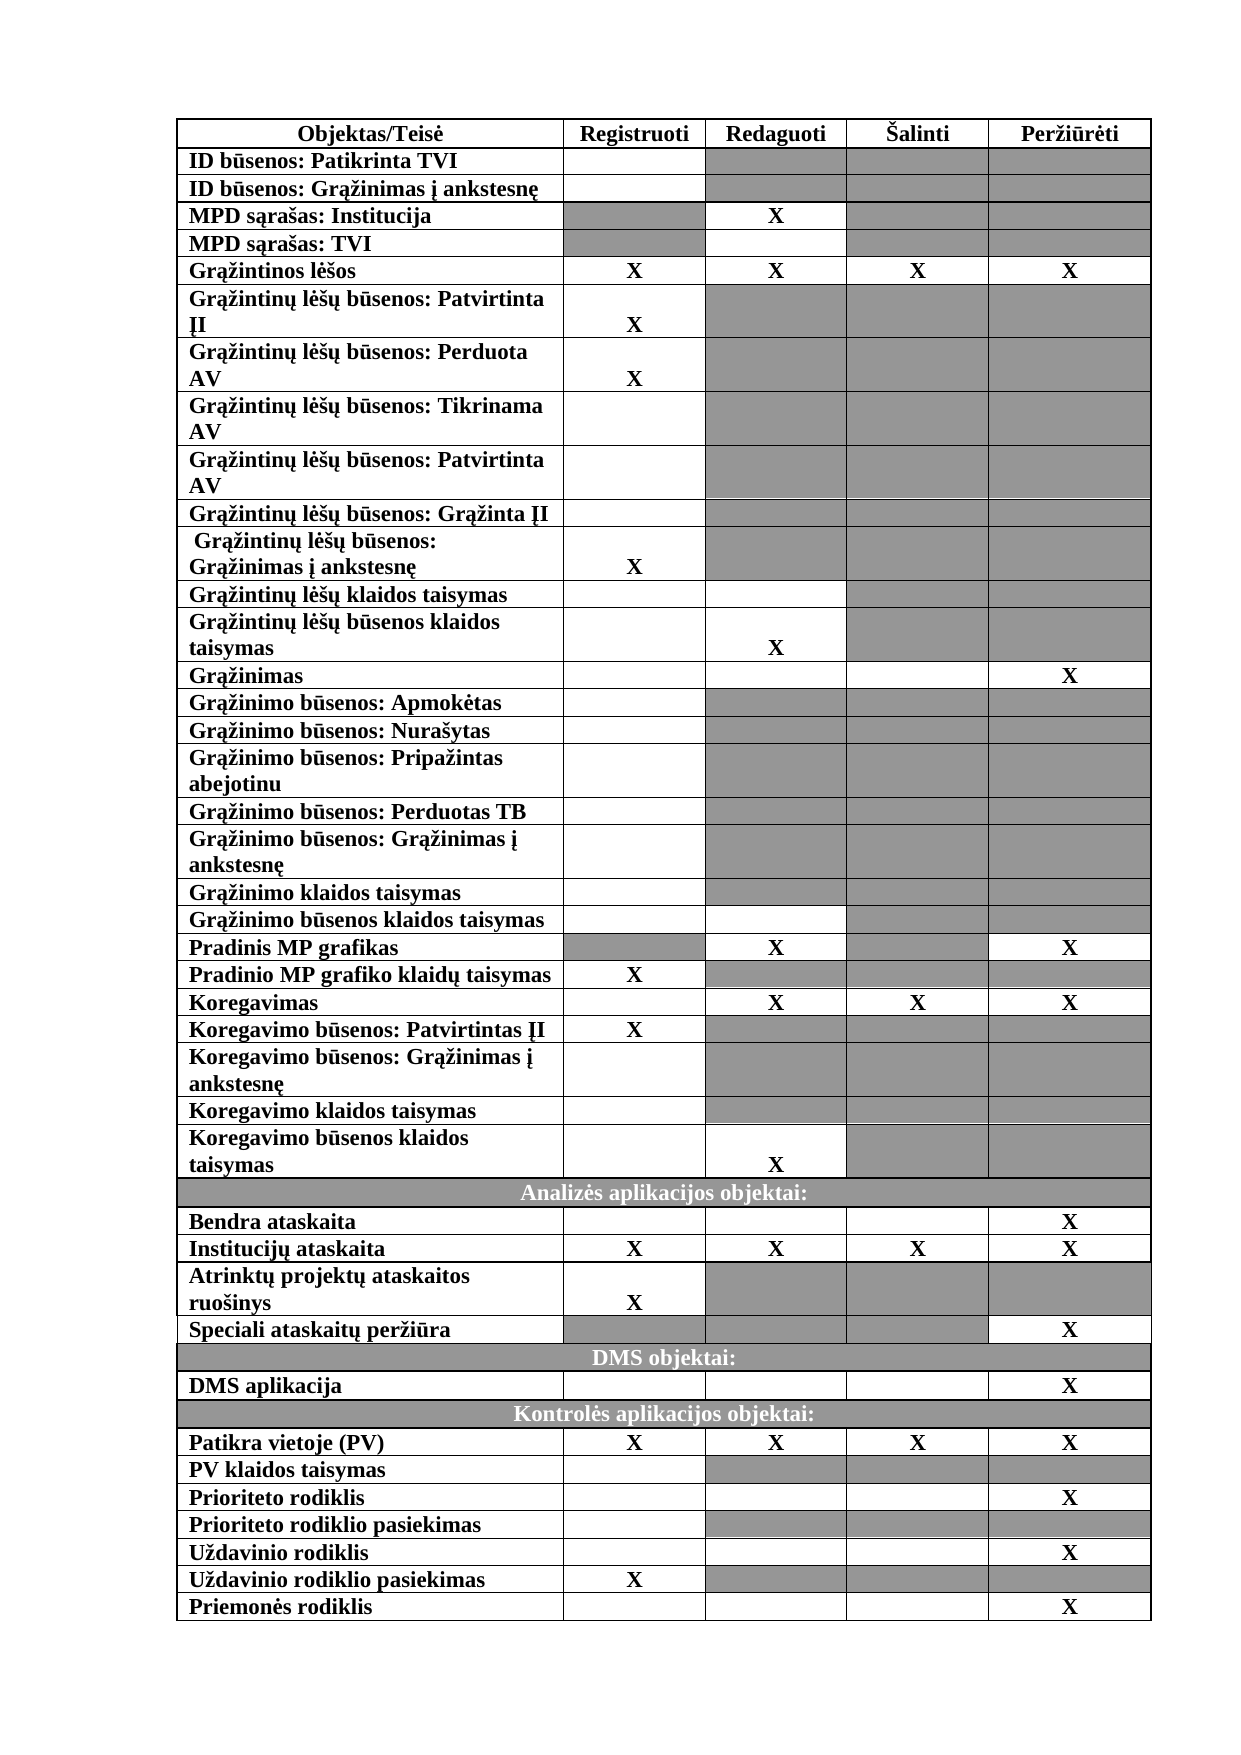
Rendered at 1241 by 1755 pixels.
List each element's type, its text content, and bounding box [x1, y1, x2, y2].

table_cell Grąžinimo būsenos: Pripažintas abejotinu [178, 744, 563, 797]
table_cell [989, 230, 1150, 256]
table_cell Priemonės rodiklis [178, 1593, 563, 1620]
table_cell Koregavimo būsenos: Grąžinimas į ankstesnę [178, 1043, 563, 1096]
table_cell X [706, 1235, 846, 1261]
table_cell [564, 230, 705, 256]
table_cell X [989, 934, 1150, 960]
table_cell [706, 1316, 846, 1343]
table_cell [706, 500, 846, 526]
table_cell X [847, 1429, 988, 1455]
table_cell [706, 338, 846, 391]
table_cell X [989, 1316, 1151, 1343]
table_cell X [706, 257, 846, 283]
table_cell [706, 1511, 846, 1537]
table_cell X [564, 527, 705, 580]
table_cell [564, 879, 705, 905]
table_cell X [989, 1484, 1150, 1510]
table_cell MPD sąrašas: Institucija [178, 203, 563, 229]
table_cell Grąžintinų lėšų būsenos: Patvirtinta ĮI [178, 285, 563, 337]
table_cell X [989, 257, 1150, 283]
table_cell [847, 203, 988, 229]
table_cell [989, 203, 1150, 229]
table_cell Koregavimo būsenos: Patvirtintas ĮI [178, 1016, 563, 1042]
table_cell [564, 717, 705, 743]
table_cell X [989, 1539, 1150, 1565]
table_cell X [847, 989, 988, 1015]
table_header Registruoti [564, 120, 705, 147]
table_cell Kontrolės aplikacijos objektai: [178, 1401, 1150, 1427]
table_cell Koregavimo būsenos klaidos taisymas [178, 1125, 563, 1177]
table_cell X [706, 203, 846, 229]
table_cell Analizės aplikacijos objektai: [178, 1179, 1150, 1206]
table_header Šalinti [847, 120, 988, 147]
table_cell [989, 149, 1150, 174]
table_cell [564, 608, 705, 661]
table_cell [847, 1456, 988, 1483]
table_cell [564, 1593, 705, 1620]
table_cell [564, 825, 705, 878]
table_cell [847, 392, 988, 445]
table_cell [564, 203, 705, 229]
table_cell X [564, 1566, 705, 1592]
table_cell [706, 149, 846, 174]
table_cell Grąžintinų lėšų būsenos: Grąžinta ĮI [178, 500, 563, 526]
table_cell [564, 1484, 705, 1510]
table_cell Pradinio MP grafiko klaidų taisymas [178, 961, 563, 987]
table_cell [706, 392, 846, 445]
table_cell [989, 825, 1150, 878]
table_cell [847, 934, 988, 960]
table_cell Grąžintinų lėšų būsenos klaidos taisymas [178, 608, 563, 661]
table_cell [706, 717, 846, 743]
table_cell [847, 798, 988, 824]
table_cell [564, 175, 705, 201]
table_cell X [847, 257, 988, 283]
table_cell [706, 1484, 846, 1510]
table_cell [847, 1016, 988, 1042]
table_cell [706, 230, 846, 256]
table_cell [564, 392, 705, 445]
table_cell Grąžinimas [178, 662, 563, 688]
table_cell [847, 961, 988, 987]
table_cell Grąžintinų lėšų būsenos: Patvirtinta AV [178, 446, 563, 498]
table_cell [706, 961, 846, 987]
table_cell [564, 1456, 705, 1483]
table_cell X [706, 934, 846, 960]
table_cell [989, 1263, 1151, 1315]
table_cell [847, 744, 988, 797]
table_cell Grąžinimo būsenos: Apmokėtas [178, 689, 563, 716]
table_cell [706, 906, 846, 933]
table_cell [989, 392, 1150, 445]
table_cell [706, 1016, 846, 1042]
table_cell [847, 338, 988, 391]
table_cell X [989, 1372, 1150, 1398]
table_cell X [564, 1429, 705, 1455]
table_cell [989, 1566, 1150, 1592]
table_cell [847, 879, 988, 905]
table_cell X [564, 1263, 705, 1315]
table_cell Grąžinimo būsenos: Nurašytas [178, 717, 563, 743]
table_cell X [847, 1235, 988, 1261]
table_cell Koregavimo klaidos taisymas [178, 1097, 563, 1123]
table_cell [989, 1043, 1150, 1096]
table_cell [989, 446, 1150, 498]
table_cell [564, 989, 705, 1015]
table_cell [989, 744, 1150, 797]
table_cell [989, 1016, 1150, 1042]
table_cell Pradinis MP grafikas [178, 934, 563, 960]
table_cell [706, 175, 846, 201]
table_cell [989, 906, 1150, 933]
table_header Redaguoti [706, 120, 846, 147]
table_cell Grąžinimo klaidos taisymas [178, 879, 563, 905]
table_cell [989, 1511, 1150, 1537]
table_cell DMS aplikacija [178, 1372, 563, 1398]
table_cell [564, 1372, 705, 1398]
table_cell X [564, 961, 705, 987]
table_cell X [564, 1016, 705, 1042]
table_cell [706, 744, 846, 797]
table_cell [847, 825, 988, 878]
table_cell [847, 1539, 988, 1565]
table_cell [706, 1566, 846, 1592]
table_cell [989, 1097, 1150, 1123]
table_cell [564, 500, 705, 526]
table_cell ID būsenos: Patikrinta TVI [178, 149, 563, 174]
table_cell [706, 1097, 846, 1123]
table_cell [706, 1456, 846, 1483]
table_cell [989, 285, 1150, 337]
table_cell X [564, 338, 705, 391]
table_cell [847, 608, 988, 661]
table_cell [706, 825, 846, 878]
table_cell X [706, 608, 846, 661]
table_cell [706, 879, 846, 905]
table_cell [847, 1043, 988, 1096]
table_cell [847, 1593, 988, 1620]
table_cell [847, 581, 988, 607]
table_cell [706, 1593, 846, 1620]
table_cell DMS objektai: [178, 1344, 1150, 1370]
table_cell [847, 1484, 988, 1510]
table_cell MPD sąrašas: TVI [178, 230, 563, 256]
table_cell [847, 230, 988, 256]
table_cell [706, 1043, 846, 1096]
table_cell [847, 906, 988, 933]
table_cell X [989, 1593, 1150, 1620]
table_cell [989, 879, 1150, 905]
table_cell Institucijų ataskaita [178, 1235, 563, 1261]
table_cell [847, 1511, 988, 1537]
table_cell Grąžinimo būsenos klaidos taisymas [178, 906, 563, 933]
table_cell [847, 285, 988, 337]
table_cell Uždavinio rodiklio pasiekimas [178, 1566, 563, 1592]
table_cell [564, 1043, 705, 1096]
table_cell Prioriteto rodiklio pasiekimas [178, 1511, 563, 1537]
table_cell [847, 1208, 988, 1234]
table_cell Speciali ataskaitų peržiūra [178, 1316, 563, 1343]
table_cell [847, 446, 988, 498]
table_cell [706, 581, 846, 607]
table_cell [989, 1125, 1150, 1177]
table_cell Bendra ataskaita [178, 1208, 563, 1234]
table_cell [847, 1125, 988, 1177]
table_cell [706, 446, 846, 498]
table_cell [847, 149, 988, 174]
table_cell [706, 527, 846, 580]
table_cell Grąžinimo būsenos: Grąžinimas į ankstesnę [178, 825, 563, 878]
table_cell X [989, 1208, 1150, 1234]
table_cell X [564, 285, 705, 337]
table_cell [706, 1372, 846, 1398]
table_cell [989, 175, 1150, 201]
table_cell [847, 500, 988, 526]
table_cell X [564, 1235, 705, 1261]
table_cell [564, 149, 705, 174]
table_cell [989, 1456, 1150, 1483]
table_cell [564, 581, 705, 607]
table_cell Prioriteto rodiklis [178, 1484, 563, 1510]
table_cell Grąžintinų lėšų būsenos: Tikrinama AV [178, 392, 563, 445]
table_cell [706, 798, 846, 824]
table_cell [564, 934, 705, 960]
table_cell X [989, 1429, 1150, 1455]
table_cell Patikra vietoje (PV) [178, 1429, 563, 1455]
table_cell [847, 1263, 988, 1315]
table_cell ID būsenos: Grąžinimas į ankstesnę [178, 175, 563, 201]
table_cell X [706, 1429, 846, 1455]
table_cell [564, 1208, 705, 1234]
table_cell [847, 175, 988, 201]
table_cell Grąžinimo būsenos: Perduotas TB [178, 798, 563, 824]
table_cell [564, 798, 705, 824]
table_cell [706, 1263, 846, 1315]
table_cell [564, 906, 705, 933]
table_cell [989, 500, 1150, 526]
table_cell [989, 338, 1150, 391]
table_cell X [706, 1125, 846, 1177]
table_cell [989, 608, 1150, 661]
table_cell [847, 662, 988, 688]
table_cell [706, 662, 846, 688]
table_cell [847, 717, 988, 743]
table_cell Uždavinio rodiklis [178, 1539, 563, 1565]
table_cell X [989, 1235, 1150, 1261]
table_cell X [706, 989, 846, 1015]
table_cell [564, 1316, 705, 1343]
table_cell [564, 446, 705, 498]
table_cell [847, 689, 988, 716]
table_cell Atrinktų projektų ataskaitos ruošinys [178, 1263, 563, 1315]
table_header Peržiūrėti [989, 120, 1150, 147]
table_cell [564, 662, 705, 688]
table_cell [706, 689, 846, 716]
table_cell [706, 1539, 846, 1565]
table_cell [989, 581, 1150, 607]
table_cell PV klaidos taisymas [178, 1456, 563, 1483]
table_cell Koregavimas [178, 989, 563, 1015]
table_cell [847, 1372, 988, 1398]
table_cell [847, 527, 988, 580]
table_cell [989, 717, 1150, 743]
table_cell X [564, 257, 705, 283]
table_cell [706, 1208, 846, 1234]
table_cell Grąžintinų lėšų klaidos taisymas [178, 581, 563, 607]
table_cell Grąžintinų lėšų būsenos: Perduota AV [178, 338, 563, 391]
table_cell [564, 1539, 705, 1565]
table_cell [989, 961, 1150, 987]
table_cell [564, 689, 705, 716]
table_cell [564, 1125, 705, 1177]
table_cell [989, 527, 1150, 580]
table_cell [706, 285, 846, 337]
table_cell Grąžintinos lėšos [178, 257, 563, 283]
table_header Objektas/Teisė [178, 120, 563, 147]
table_cell [564, 1097, 705, 1123]
table_cell X [989, 662, 1150, 688]
table_cell [847, 1566, 988, 1592]
table_cell [847, 1316, 988, 1343]
table_cell [989, 798, 1150, 824]
table_cell [847, 1097, 988, 1123]
table_cell [989, 689, 1150, 716]
table_cell [564, 1511, 705, 1537]
table_cell X [989, 989, 1150, 1015]
table_cell Grąžintinų lėšų būsenos: Grąžinimas į ankstesnę [178, 527, 563, 580]
table_cell [564, 744, 705, 797]
